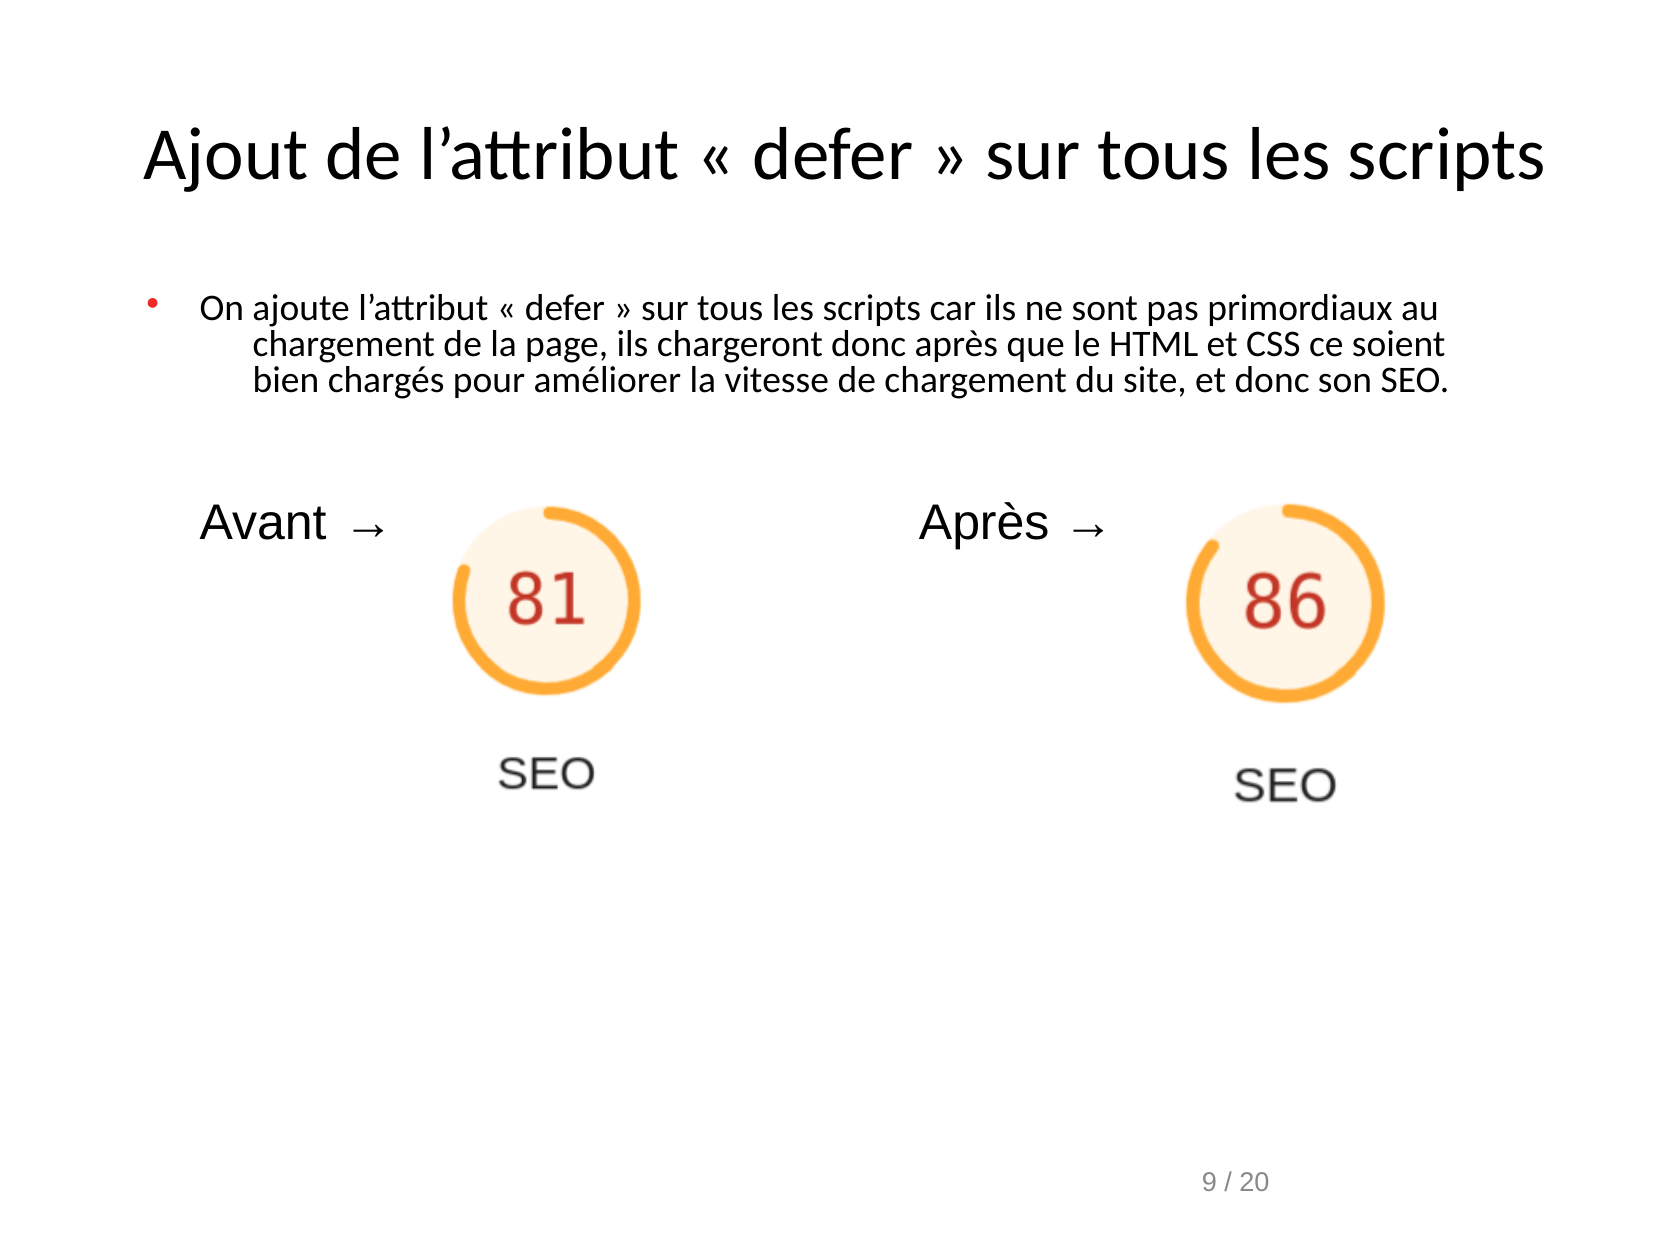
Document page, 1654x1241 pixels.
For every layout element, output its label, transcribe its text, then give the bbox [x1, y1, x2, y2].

picture [1147, 472, 1420, 831]
picture [392, 476, 721, 809]
title Ajout de l’attribut « defer » sur tous les scripts [118, 27, 1571, 278]
text_box <numéro> / 20 [1185, 1149, 1572, 1216]
list On ajoute l’attribut « defer » sur tous les scripts car ils ne sont pas primordiaux au chargement de la page, ils chargeront donc après que le HTML et CSS ce soient bien chargés pour améliorer la vitesse de chargement du site, et donc son SEO. Avant → Après → [94, 283, 1512, 1003]
